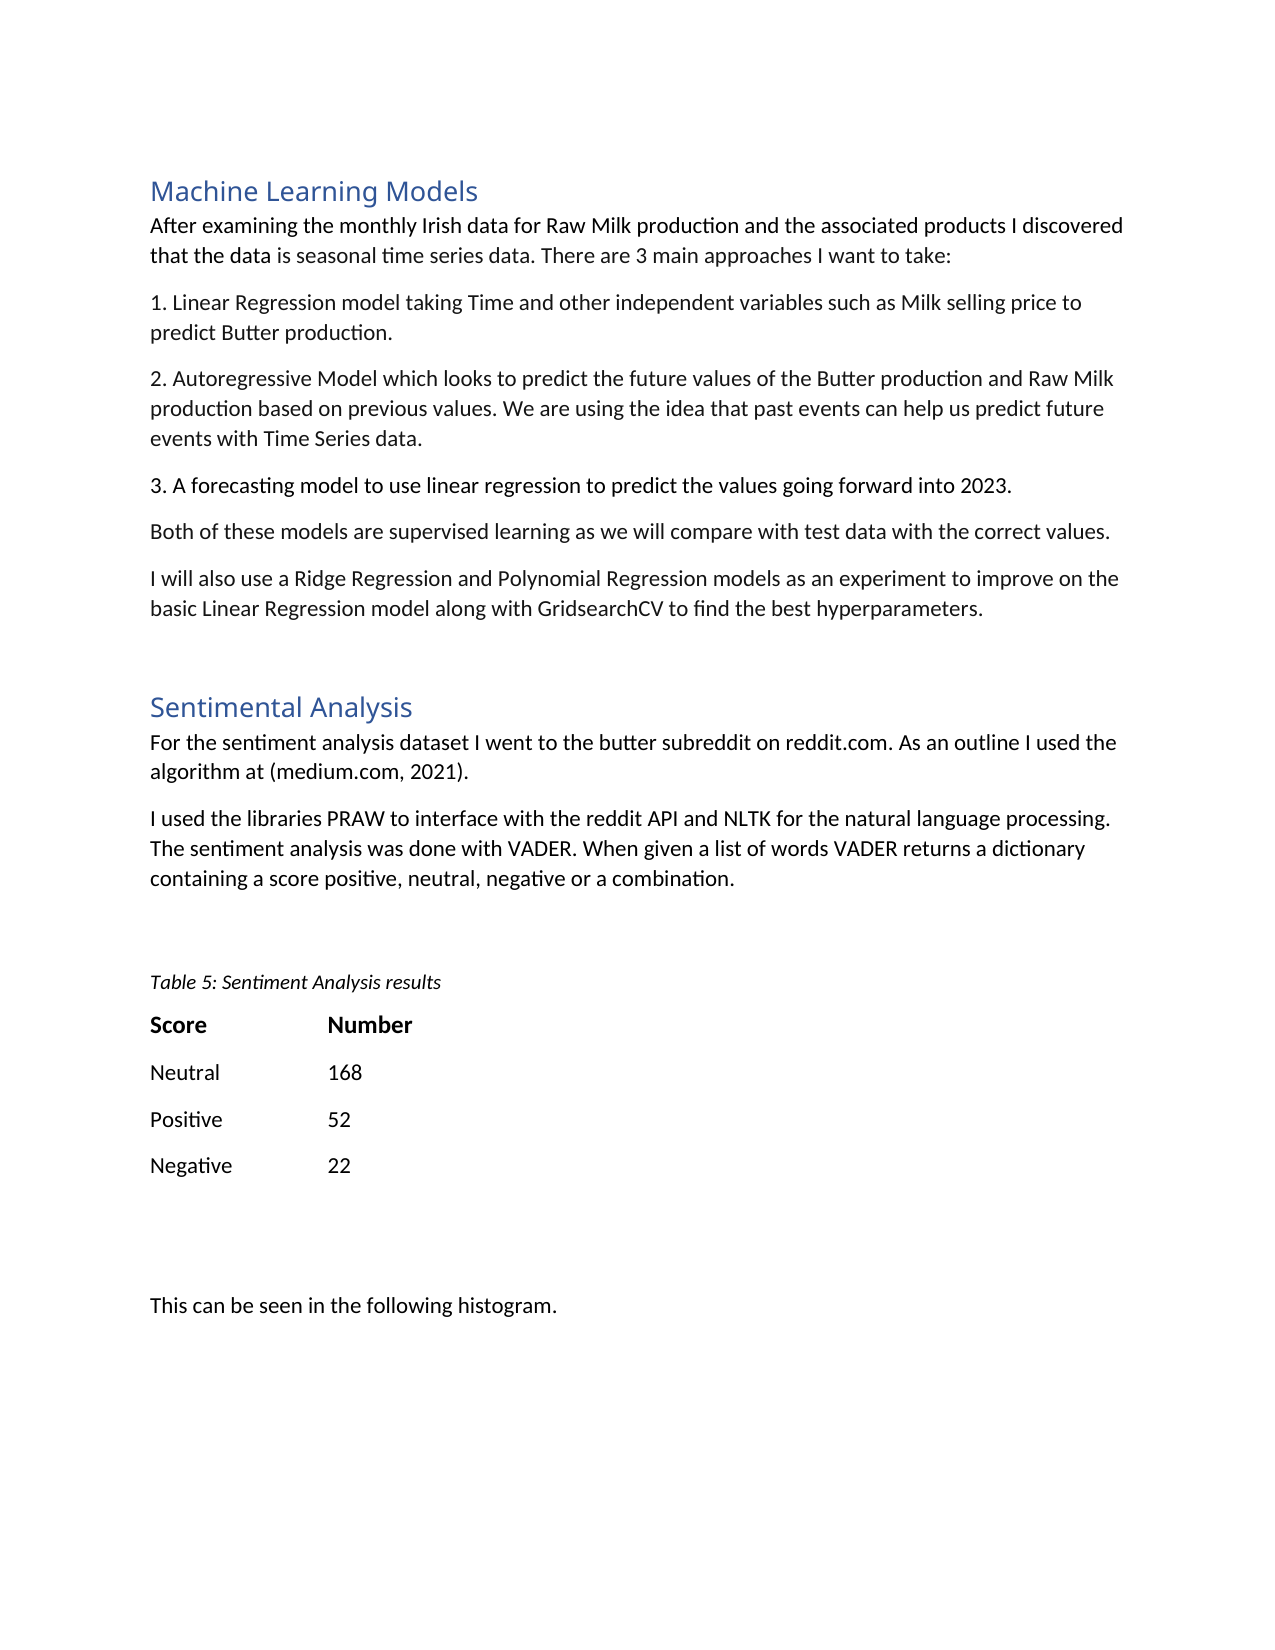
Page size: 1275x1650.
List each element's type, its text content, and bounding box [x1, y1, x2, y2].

text Both of these models are supervised learning as we will compare with test data with the correct values. [150, 517, 1125, 546]
table_cell Negative [150, 1151, 327, 1198]
table_cell 22 [328, 1151, 506, 1198]
table_cell 168 [328, 1058, 506, 1105]
subtitle Machine Learning Models [150, 172, 1125, 209]
text 3. A forecasting model to use linear regression to predict the values going forward into 2023. [150, 471, 1125, 499]
text After examining the monthly Irish data for Raw Milk production and the associated products I discovered that the data is seasonal time series data. There are 3 main approaches I want to take: [150, 212, 1125, 269]
text I used the libraries PRAW to interface with the reddit API and NLTK for the natural language processing. The sentiment analysis was done with VADER. When given a list of words VADER returns a dictionary containing a score positive, neutral, negative or a combination. [150, 804, 1125, 892]
text This can be seen in the following histogram. [150, 1291, 1125, 1319]
table_header Number [328, 1009, 506, 1058]
text 2. Autoregressive Model which looks to predict the future values of the Butter production and Raw Milk production based on previous values. We are using the idea that past events can help us predict future events with Time Series data. [150, 364, 1125, 452]
text For the sentiment analysis dataset I went to the butter subreddit on reddit.com. As an outline I used the algorithm at (medium.com, 2021). [150, 728, 1125, 786]
table_cell 52 [328, 1105, 506, 1151]
subtitle Sentimental Analysis [150, 688, 1125, 725]
text I will also use a Ridge Regression and Polynomial Regression models as an experiment to improve on the basic Linear Regression model along with GridsearchCV to find the best hyperparameters. [150, 564, 1125, 622]
table_cell Positive [150, 1105, 327, 1151]
text 1. Linear Regression model taking Time and other independent variables such as Milk selling price to predict Butter production. [150, 288, 1125, 346]
table_cell Neutral [150, 1058, 327, 1105]
text Table 5: Sentiment Analysis results [150, 969, 1125, 995]
table_header Score [150, 1009, 327, 1058]
